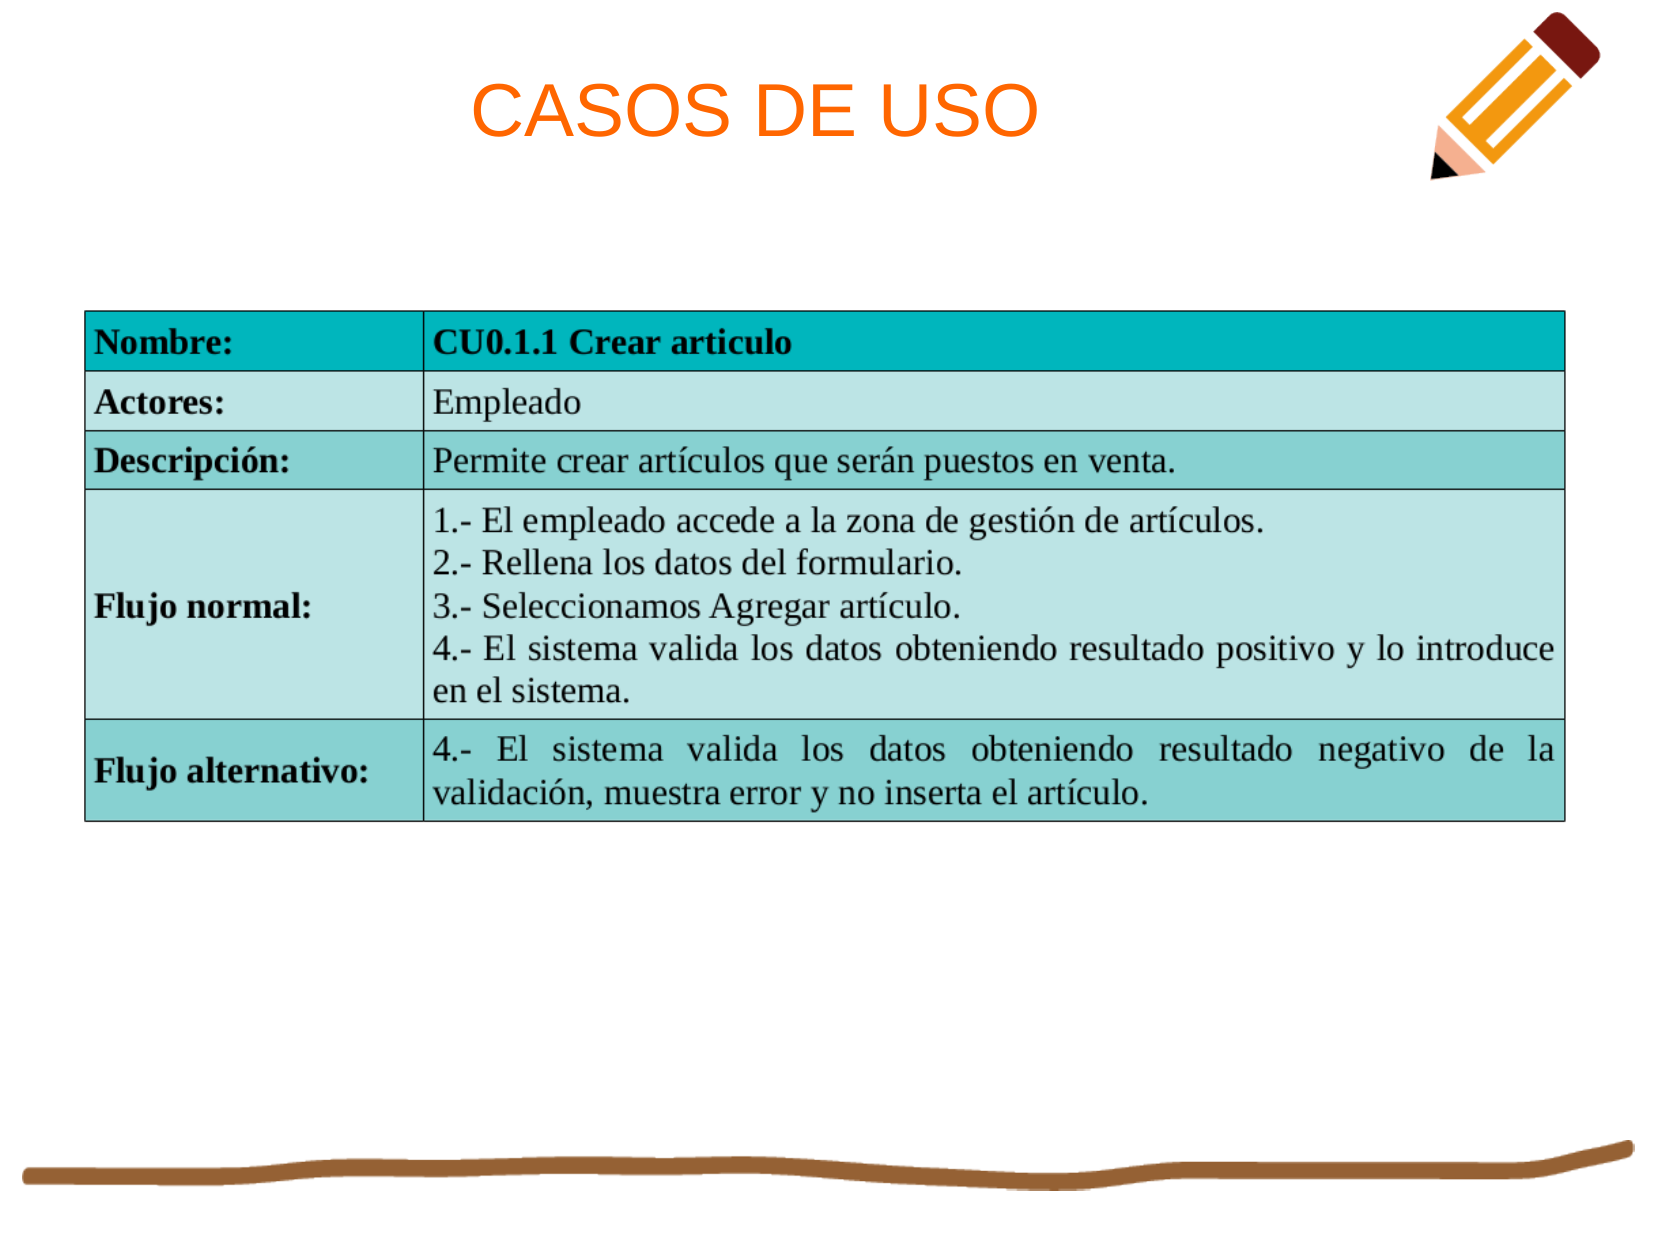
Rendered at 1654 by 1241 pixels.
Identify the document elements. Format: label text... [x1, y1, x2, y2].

picture [64, 301, 1578, 833]
title CASOS DE USO [82, 49, 1430, 172]
picture [1430, 12, 1601, 181]
picture [22, 1140, 1635, 1191]
